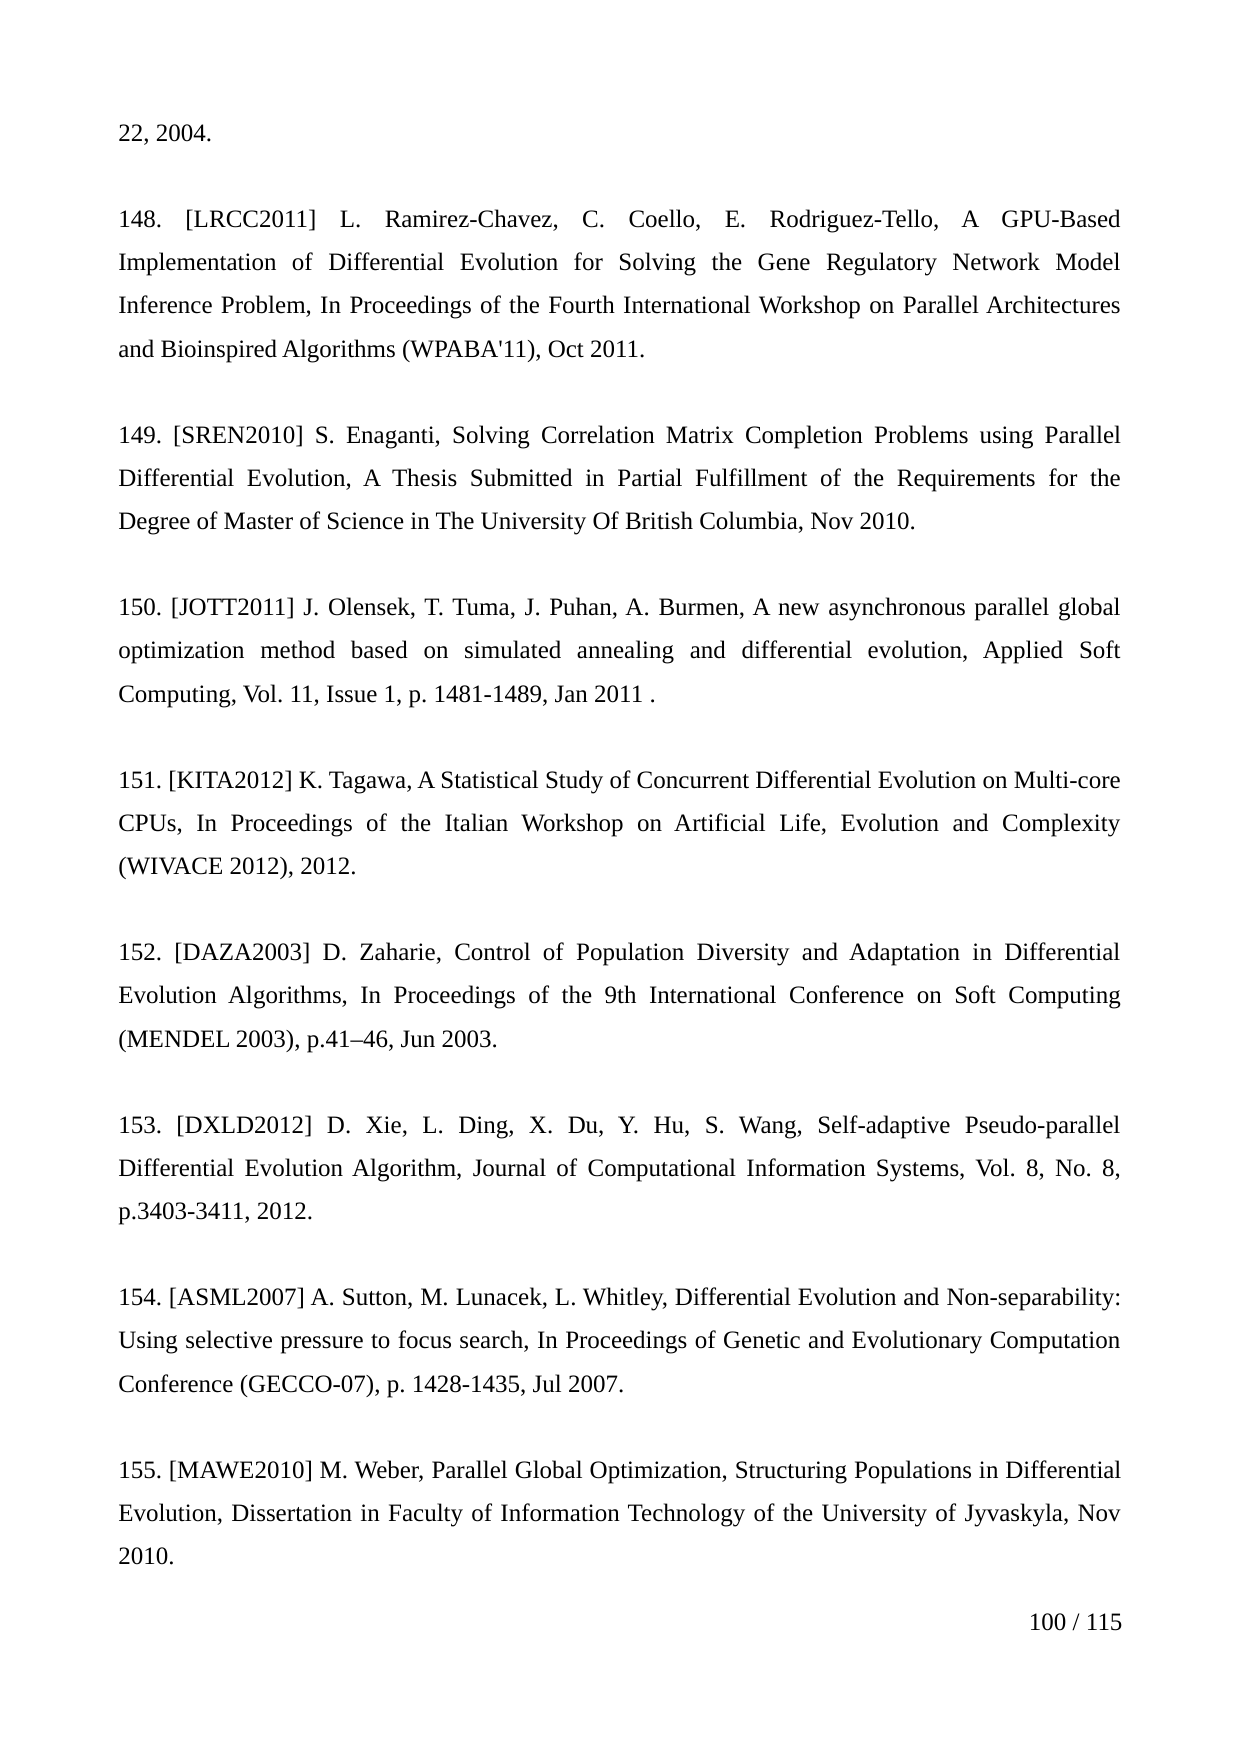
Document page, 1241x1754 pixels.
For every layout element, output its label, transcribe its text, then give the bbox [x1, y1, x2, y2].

text 154. [ASML2007] A. Sutton, M. Lunacek, L. Whitley, Differential Evolution and Non-separability: Using selective pressure to focus search, In Proceedings of Genetic and Evolutionary Computation Conference (GECCO-07), p. 1428-1435, Jul 2007. [118, 1282, 1122, 1397]
text 22, 2004. [118, 118, 1122, 147]
text 153. [DXLD2012] D. Xie, L. Ding, X. Du, Y. Hu, S. Wang, Self-adaptive Pseudo-parallel Differential Evolution Algorithm, Journal of Computational Information Systems, Vol. 8, No. 8, p.3403-3411, 2012. [118, 1110, 1122, 1225]
text 151. [KITA2012] K. Tagawa, A Statistical Study of Concurrent Differential Evolution on Multi-core CPUs, In Proceedings of the Italian Workshop on Artificial Life, Evolution and Complexity (WIVACE 2012), 2012. [118, 765, 1122, 880]
text 152. [DAZA2003] D. Zaharie, Control of Population Diversity and Adaptation in Differential Evolution Algorithms, In Proceedings of the 9th International Conference on Soft Computing (MENDEL 2003), p.41–46, Jun 2003. [118, 937, 1122, 1052]
text 149. [SREN2010] S. Enaganti, Solving Correlation Matrix Completion Problems using Parallel Differential Evolution, A Thesis Submitted in Partial Fulfillment of the Requirements for the Degree of Master of Science in The University Of British Columbia, Nov 2010. [118, 420, 1122, 535]
text 155. [MAWE2010] M. Weber, Parallel Global Optimization, Structuring Populations in Differential Evolution, Dissertation in Faculty of Information Technology of the University of Jyvaskyla, Nov 2010. [118, 1455, 1122, 1570]
text 148. [LRCC2011] L. Ramirez-Chavez, C. Coello, E. Rodriguez-Tello, A GPU-Based Implementation of Differential Evolution for Solving the Gene Regulatory Network Model Inference Problem, In Proceedings of the Fourth International Workshop on Parallel Architectures and Bioinspired Algorithms (WPABA'11), Oct 2011. [118, 204, 1122, 362]
text 150. [JOTT2011] J. Olensek, T. Tuma, J. Puhan, A. Burmen, A new asynchronous parallel global optimization method based on simulated annealing and differential evolution, Applied Soft Computing, Vol. 11, Issue 1, p. 1481-1489, Jan 2011 . [118, 592, 1122, 707]
